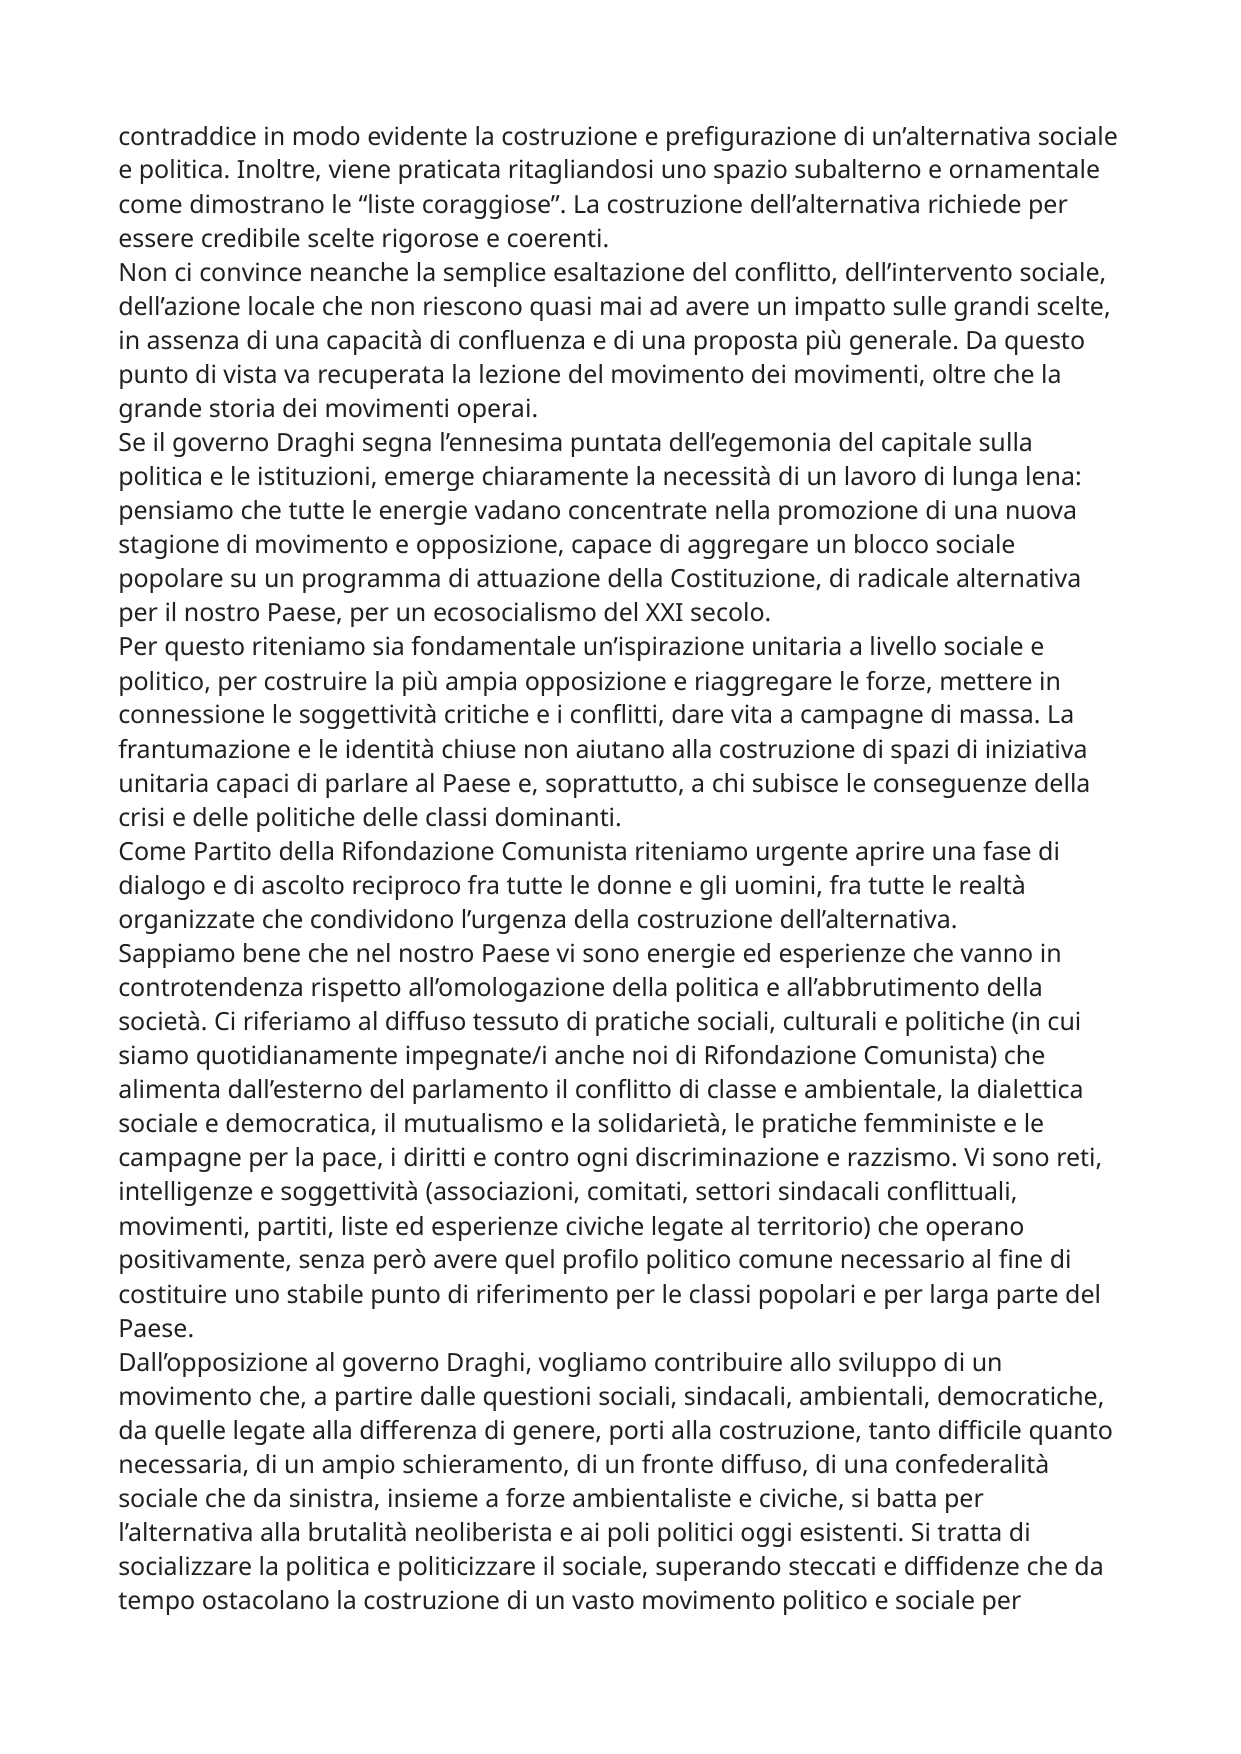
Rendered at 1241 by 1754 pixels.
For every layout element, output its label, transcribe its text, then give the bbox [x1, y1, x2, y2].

text contraddice in modo evidente la costruzione e prefigurazione di un’alternativa sociale e politica. Inoltre, viene praticata ritagliandosi uno spazio subalterno e ornamentale come dimostrano le “liste coraggiose”. La costruzione dell’alternativa richiede per essere credibile scelte rigorose e coerenti. [118, 118, 1122, 254]
text Sappiamo bene che nel nostro Paese vi sono energie ed esperienze che vanno in controtendenza rispetto all’omologazione della politica e all’abbrutimento della società. Ci riferiamo al diffuso tessuto di pratiche sociali, culturali e politiche (in cui siamo quotidianamente impegnate/i anche noi di Rifondazione Comunista) che alimenta dall’esterno del parlamento il conflitto di classe e ambientale, la dialettica sociale e democratica, il mutualismo e la solidarietà, le pratiche femministe e le campagne per la pace, i diritti e contro ogni discriminazione e razzismo. Vi sono reti, intelligenze e soggettività (associazioni, comitati, settori sindacali conflittuali, movimenti, partiti, liste ed esperienze civiche legate al territorio) che operano positivamente, senza però avere quel profilo politico comune necessario al fine di costituire uno stabile punto di riferimento per le classi popolari e per larga parte del Paese. [118, 936, 1122, 1344]
text Se il governo Draghi segna l’ennesima puntata dell’egemonia del capitale sulla politica e le istituzioni, emerge chiaramente la necessità di un lavoro di lunga lena: pensiamo che tutte le energie vadano concentrate nella promozione di una nuova stagione di movimento e opposizione, capace di aggregare un blocco sociale popolare su un programma di attuazione della Costituzione, di radicale alternativa per il nostro Paese, per un ecosocialismo del XXI secolo. [118, 425, 1122, 629]
text Non ci convince neanche la semplice esaltazione del conflitto, dell’intervento sociale, dell’azione locale che non riescono quasi mai ad avere un impatto sulle grandi scelte, in assenza di una capacità di confluenza e di una proposta più generale. Da questo punto di vista va recuperata la lezione del movimento dei movimenti, oltre che la grande storia dei movimenti operai. [118, 254, 1122, 425]
text Dall’opposizione al governo Draghi, vogliamo contribuire allo sviluppo di un movimento che, a partire dalle questioni sociali, sindacali, ambientali, democratiche, da quelle legate alla differenza di genere, porti alla costruzione, tanto difficile quanto necessaria, di un ampio schieramento, di un fronte diffuso, di una confederalità sociale che da sinistra, insieme a forze ambientaliste e civiche, si batta per l’alternativa alla brutalità neoliberista e ai poli politici oggi esistenti. Si tratta di socializzare la politica e politicizzare il sociale, superando steccati e diffidenze che da tempo ostacolano la costruzione di un vasto movimento politico e sociale per [118, 1344, 1122, 1617]
text Per questo riteniamo sia fondamentale un’ispirazione unitaria a livello sociale e politico, per costruire la più ampia opposizione e riaggregare le forze, mettere in connessione le soggettività critiche e i conflitti, dare vita a campagne di massa. La frantumazione e le identità chiuse non aiutano alla costruzione di spazi di iniziativa unitaria capaci di parlare al Paese e, soprattutto, a chi subisce le conseguenze della crisi e delle politiche delle classi dominanti. [118, 629, 1122, 833]
text Come Partito della Rifondazione Comunista riteniamo urgente aprire una fase di dialogo e di ascolto reciproco fra tutte le donne e gli uomini, fra tutte le realtà organizzate che condividono l’urgenza della costruzione dell’alternativa. [118, 833, 1122, 936]
